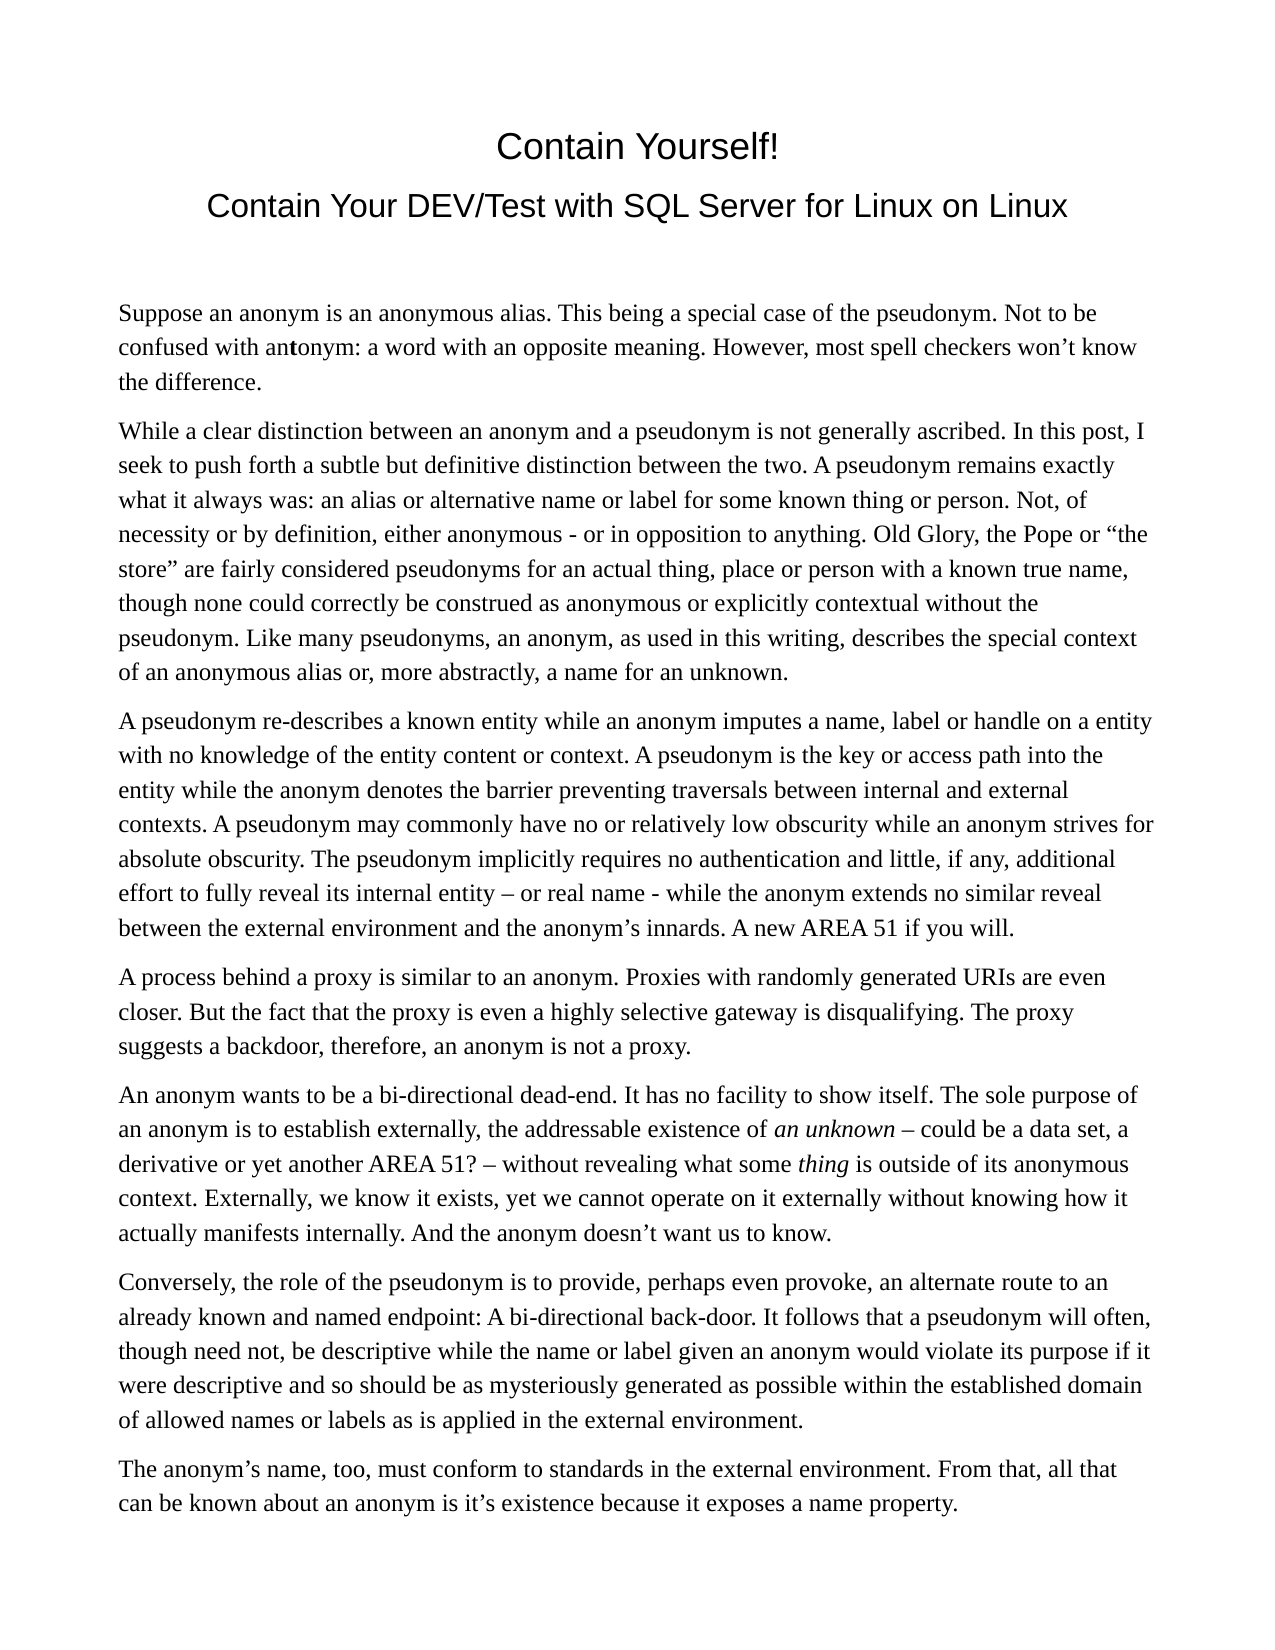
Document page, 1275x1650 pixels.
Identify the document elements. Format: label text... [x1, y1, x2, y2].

text A process behind a proxy is similar to an anonym. Proxies with randomly generated URIs are even closer. But the fact that the proxy is even a highly selective gateway is disqualifying. The proxy suggests a backdoor, therefore, an anonym is not a proxy. [118, 962, 1157, 1060]
text A pseudonym re-describes a known entity while an anonym imputes a name, label or handle on a entity with no knowledge of the entity content or context. A pseudonym is the key or access path into the entity while the anonym denotes the barrier preventing traversals between internal and external contexts. A pseudonym may commonly have no or relatively low obscurity while an anonym strives for absolute obscurity. The pseudonym implicitly requires no authentication and little, if any, additional effort to fully reveal its internal entity – or real name - while the anonym extends no similar reveal between the external environment and the anonym’s innards. A new AREA 51 if you will. [118, 706, 1157, 942]
text The anonym’s name, too, must conform to standards in the external environment. From that, all that can be known about an anonym is it’s existence because it exposes a name property. [118, 1454, 1157, 1517]
text While a clear distinction between an anonym and a pseudonym is not generally ascribed. In this post, I seek to push forth a subtle but definitive distinction between the two. A pseudonym remains exactly what it always was: an alias or alternative name or label for some known thing or person. Not, of necessity or by definition, either anonymous - or in opposition to anything. Old Glory, the Pope or “the store” are fairly considered pseudonyms for an actual thing, place or person with a known true name, though none could correctly be construed as anonymous or explicitly contextual without the pseudonym. Like many pseudonyms, an anonym, as used in this writing, describes the special context of an anonymous alias or, more abstractly, a name for an unknown. [118, 416, 1157, 686]
text Conversely, the role of the pseudonym is to provide, perhaps even provoke, an alternate route to an already known and named endpoint: A bi-directional back-door. It follows that a pseudonym will often, though need not, be descriptive while the name or label given an anonym would violate its purpose if it were descriptive and so should be as mysteriously generated as possible within the established domain of allowed names or labels as is applied in the external environment. [118, 1267, 1157, 1434]
subtitle Contain Your DEV/Test with SQL Server for Linux on Linux [118, 186, 1157, 225]
subtitle Contain Yourself! [118, 124, 1157, 167]
text Suppose an anonym is an anonymous alias. This being a special case of the pseudonym. Not to be confused with antonym: a word with an opposite meaning. However, most spell checkers won’t know the difference. [118, 298, 1157, 395]
text An anonym wants to be a bi-directional dead-end. It has no facility to show itself. The sole purpose of an anonym is to establish externally, the addressable existence of an unknown – could be a data set, a derivative or yet another AREA 51? – without revealing what some thing is outside of its anonymous context. Externally, we know it exists, yet we cannot operate on it externally without knowing how it actually manifests internally. And the anonym doesn’t want us to know. [118, 1080, 1157, 1247]
